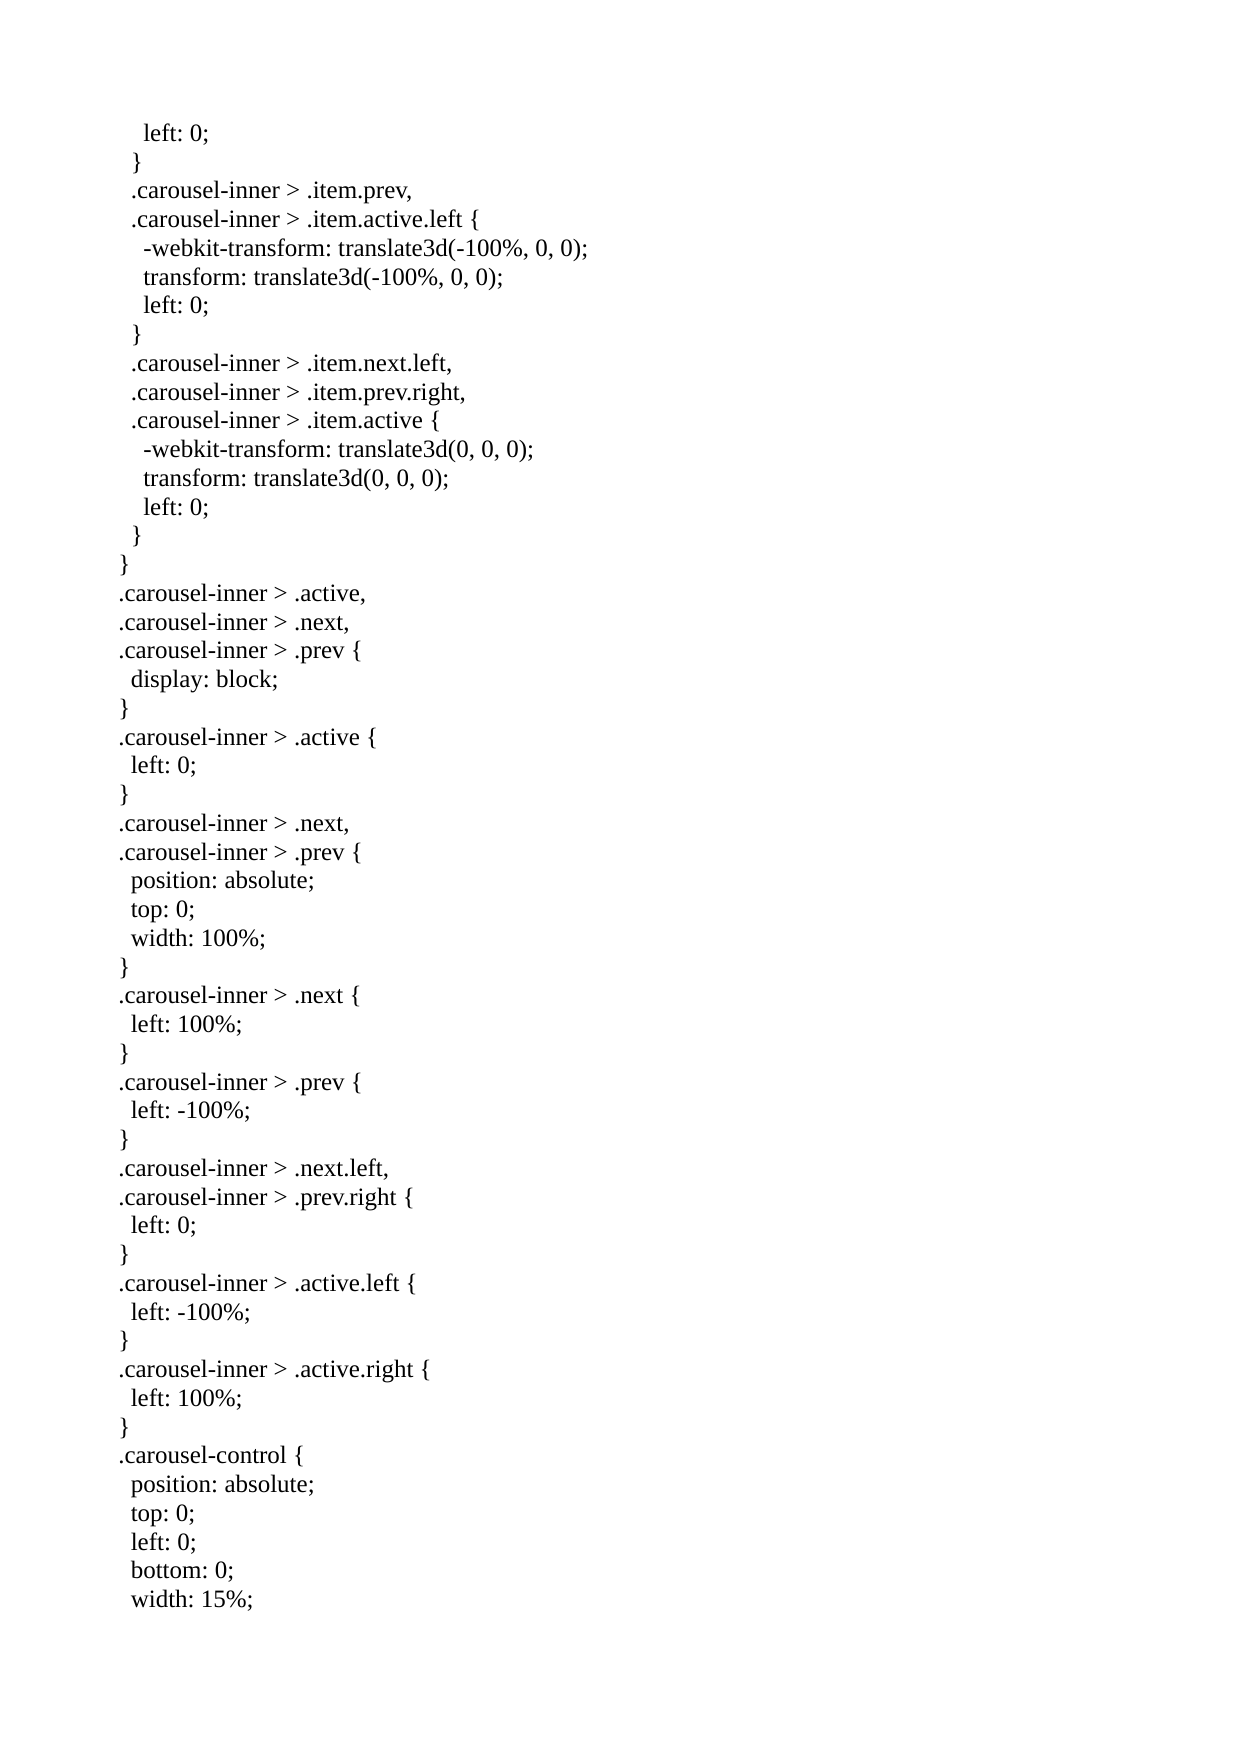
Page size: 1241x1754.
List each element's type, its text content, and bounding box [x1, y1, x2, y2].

text .carousel-inner > .active, [118, 578, 1122, 607]
text .carousel-inner > .item.active { [118, 406, 1122, 434]
text .carousel-inner > .active.right { [118, 1354, 1122, 1383]
text } [118, 1124, 1122, 1153]
text .carousel-inner > .item.prev.right, [118, 377, 1122, 406]
text left: 0; [118, 492, 1122, 521]
text width: 15%; [118, 1584, 1122, 1613]
text -webkit-transform: translate3d(-100%, 0, 0); [118, 233, 1122, 262]
text left: 0; [118, 291, 1122, 319]
text } [118, 319, 1122, 348]
text left: -100%; [118, 1096, 1122, 1124]
text .carousel-control { [118, 1441, 1122, 1469]
text } [118, 693, 1122, 722]
text left: -100%; [118, 1297, 1122, 1326]
text left: 0; [118, 118, 1122, 147]
text } [118, 1038, 1122, 1067]
text .carousel-inner > .next, [118, 607, 1122, 636]
text width: 100%; [118, 923, 1122, 952]
text .carousel-inner > .next, [118, 808, 1122, 837]
text display: block; [118, 664, 1122, 693]
text left: 100%; [118, 1383, 1122, 1412]
text top: 0; [118, 894, 1122, 923]
text } [118, 521, 1122, 549]
text .carousel-inner > .next.left, [118, 1153, 1122, 1182]
text top: 0; [118, 1498, 1122, 1527]
text .carousel-inner > .item.active.left { [118, 204, 1122, 233]
text .carousel-inner > .item.next.left, [118, 348, 1122, 377]
text .carousel-inner > .prev { [118, 636, 1122, 664]
text -webkit-transform: translate3d(0, 0, 0); [118, 434, 1122, 463]
text .carousel-inner > .item.prev, [118, 176, 1122, 204]
text } [118, 1412, 1122, 1441]
text .carousel-inner > .active.left { [118, 1268, 1122, 1297]
text } [118, 1239, 1122, 1268]
text .carousel-inner > .active { [118, 722, 1122, 751]
text left: 0; [118, 1527, 1122, 1556]
text position: absolute; [118, 1469, 1122, 1498]
text } [118, 779, 1122, 808]
text .carousel-inner > .prev { [118, 1067, 1122, 1096]
text transform: translate3d(0, 0, 0); [118, 463, 1122, 492]
text position: absolute; [118, 866, 1122, 894]
text } [118, 147, 1122, 176]
text .carousel-inner > .prev { [118, 837, 1122, 866]
text transform: translate3d(-100%, 0, 0); [118, 262, 1122, 291]
text left: 0; [118, 751, 1122, 779]
text .carousel-inner > .prev.right { [118, 1182, 1122, 1211]
text } [118, 549, 1122, 578]
text left: 100%; [118, 1009, 1122, 1038]
text left: 0; [118, 1211, 1122, 1239]
text bottom: 0; [118, 1556, 1122, 1584]
text .carousel-inner > .next { [118, 981, 1122, 1009]
text } [118, 952, 1122, 981]
text } [118, 1326, 1122, 1354]
